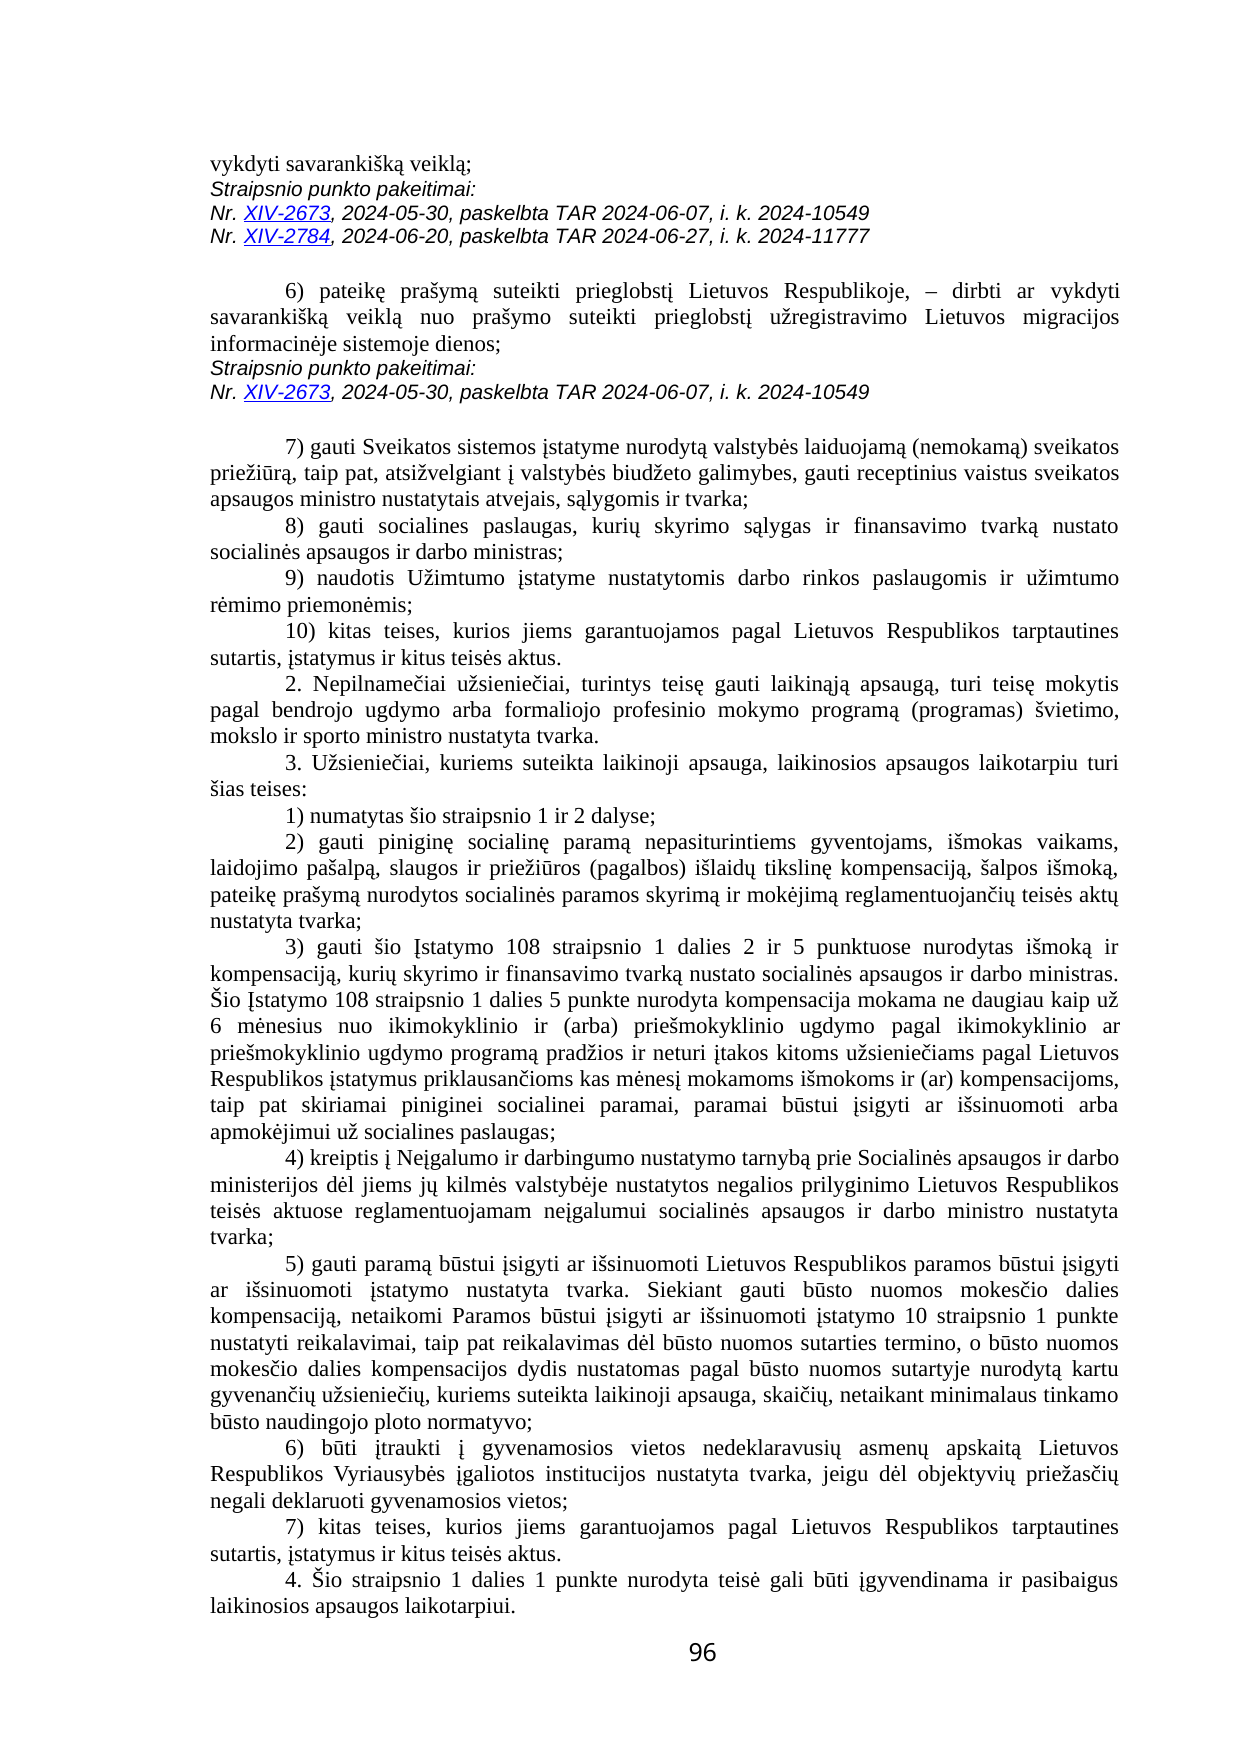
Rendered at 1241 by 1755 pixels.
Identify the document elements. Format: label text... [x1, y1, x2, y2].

text 3) gauti šio Įstatymo 108 straipsnio 1 dalies 2 ir 5 punktuose nurodytas išmoką ir kompensaciją, kurių skyrimo ir finansavimo tvarką nustato socialinės apsaugos ir darbo ministras. Šio Įstatymo 108 straipsnio 1 dalies 5 punkte nurodyta kompensacija mokama ne daugiau kaip už 6 mėnesius nuo ikimokyklinio ir (arba) priešmokyklinio ugdymo pagal ikimokyklinio ar priešmokyklinio ugdymo programą pradžios ir neturi įtakos kitoms užsieniečiams pagal Lietuvos Respublikos įstatymus priklausančioms kas mėnesį mokamoms išmokoms ir (ar) kompensacijoms, taip pat skiriamai piniginei socialinei paramai, paramai būstui įsigyti ar išsinuomoti arba apmokėjimui už socialines paslaugas; [210, 933, 1120, 1144]
text Nr. XIV-2784, 2024-06-20, paskelbta TAR 2024-06-27, i. k. 2024-11777 [210, 224, 1120, 248]
text 3. Užsieniečiai, kuriems suteikta laikinoji apsauga, laikinosios apsaugos laikotarpiu turi šias teises: [210, 749, 1120, 802]
text 4. Šio straipsnio 1 dalies 1 punkte nurodyta teisė gali būti įgyvendinama ir pasibaigus laikinosios apsaugos laikotarpiui. [210, 1566, 1120, 1619]
text 5) gauti paramą būstui įsigyti ar išsinuomoti Lietuvos Respublikos paramos būstui įsigyti ar išsinuomoti įstatymo nustatyta tvarka. Siekiant gauti būsto nuomos mokesčio dalies kompensaciją, netaikomi Paramos būstui įsigyti ar išsinuomoti įstatymo 10 straipsnio 1 punkte nustatyti reikalavimai, taip pat reikalavimas dėl būsto nuomos sutarties termino, o būsto nuomos mokesčio dalies kompensacijos dydis nustatomas pagal būsto nuomos sutartyje nurodytą kartu gyvenančių užsieniečių, kuriems suteikta laikinoji apsauga, skaičių, netaikant minimalaus tinkamo būsto naudingojo ploto normatyvo; [210, 1250, 1120, 1434]
text 2. Nepilnamečiai užsieniečiai, turintys teisę gauti laikinąją apsaugą, turi teisę mokytis pagal bendrojo ugdymo arba formaliojo profesinio mokymo programą (programas) švietimo, mokslo ir sporto ministro nustatyta tvarka. [210, 670, 1120, 749]
text 2) gauti piniginę socialinę paramą nepasiturintiems gyventojams, išmokas vaikams, laidojimo pašalpą, slaugos ir priežiūros (pagalbos) išlaidų tikslinę kompensaciją, šalpos išmoką, pateikę prašymą nurodytos socialinės paramos skyrimą ir mokėjimą reglamentuojančių teisės aktų nustatyta tvarka; [210, 828, 1120, 933]
text 10) kitas teises, kurios jiems garantuojamos pagal Lietuvos Respublikos tarptautines sutartis, įstatymus ir kitus teisės aktus. [210, 617, 1120, 670]
text Straipsnio punkto pakeitimai: [210, 356, 1120, 380]
text 7) gauti Sveikatos sistemos įstatyme nurodytą valstybės laiduojamą (nemokamą) sveikatos priežiūrą, taip pat, atsižvelgiant į valstybės biudžeto galimybes, gauti receptinius vaistus sveikatos apsaugos ministro nustatytais atvejais, sąlygomis ir tvarka; [210, 433, 1120, 512]
text Nr. XIV-2673, 2024-05-30, paskelbta TAR 2024-06-07, i. k. 2024-10549 [210, 380, 1120, 404]
text 6) būti įtraukti į gyvenamosios vietos nedeklaravusių asmenų apskaitą Lietuvos Respublikos Vyriausybės įgaliotos institucijos nustatyta tvarka, jeigu dėl objektyvių priežasčių negali deklaruoti gyvenamosios vietos; [210, 1434, 1120, 1513]
text 8) gauti socialines paslaugas, kurių skyrimo sąlygas ir finansavimo tvarką nustato socialinės apsaugos ir darbo ministras; [210, 512, 1120, 564]
text 6) pateikę prašymą suteikti prieglobstį Lietuvos Respublikoje, – dirbti ar vykdyti savarankišką veiklą nuo prašymo suteikti prieglobstį užregistravimo Lietuvos migracijos informacinėje sistemoje dienos; [210, 277, 1120, 356]
text 1) numatytas šio straipsnio 1 ir 2 dalyse; [210, 802, 1120, 828]
text 9) naudotis Užimtumo įstatyme nustatytomis darbo rinkos paslaugomis ir užimtumo rėmimo priemonėmis; [210, 564, 1120, 617]
text Nr. XIV-2673, 2024-05-30, paskelbta TAR 2024-06-07, i. k. 2024-10549 [210, 200, 1120, 224]
text Straipsnio punkto pakeitimai: [210, 176, 1120, 200]
text 7) kitas teises, kurios jiems garantuojamos pagal Lietuvos Respublikos tarptautines sutartis, įstatymus ir kitus teisės aktus. [210, 1513, 1120, 1566]
text vykdyti savarankišką veiklą; [210, 150, 1120, 176]
text 4) kreiptis į Neįgalumo ir darbingumo nustatymo tarnybą prie Socialinės apsaugos ir darbo ministerijos dėl jiems jų kilmės valstybėje nustatytos negalios prilyginimo Lietuvos Respublikos teisės aktuose reglamentuojamam neįgalumui socialinės apsaugos ir darbo ministro nustatyta tvarka; [210, 1144, 1120, 1250]
